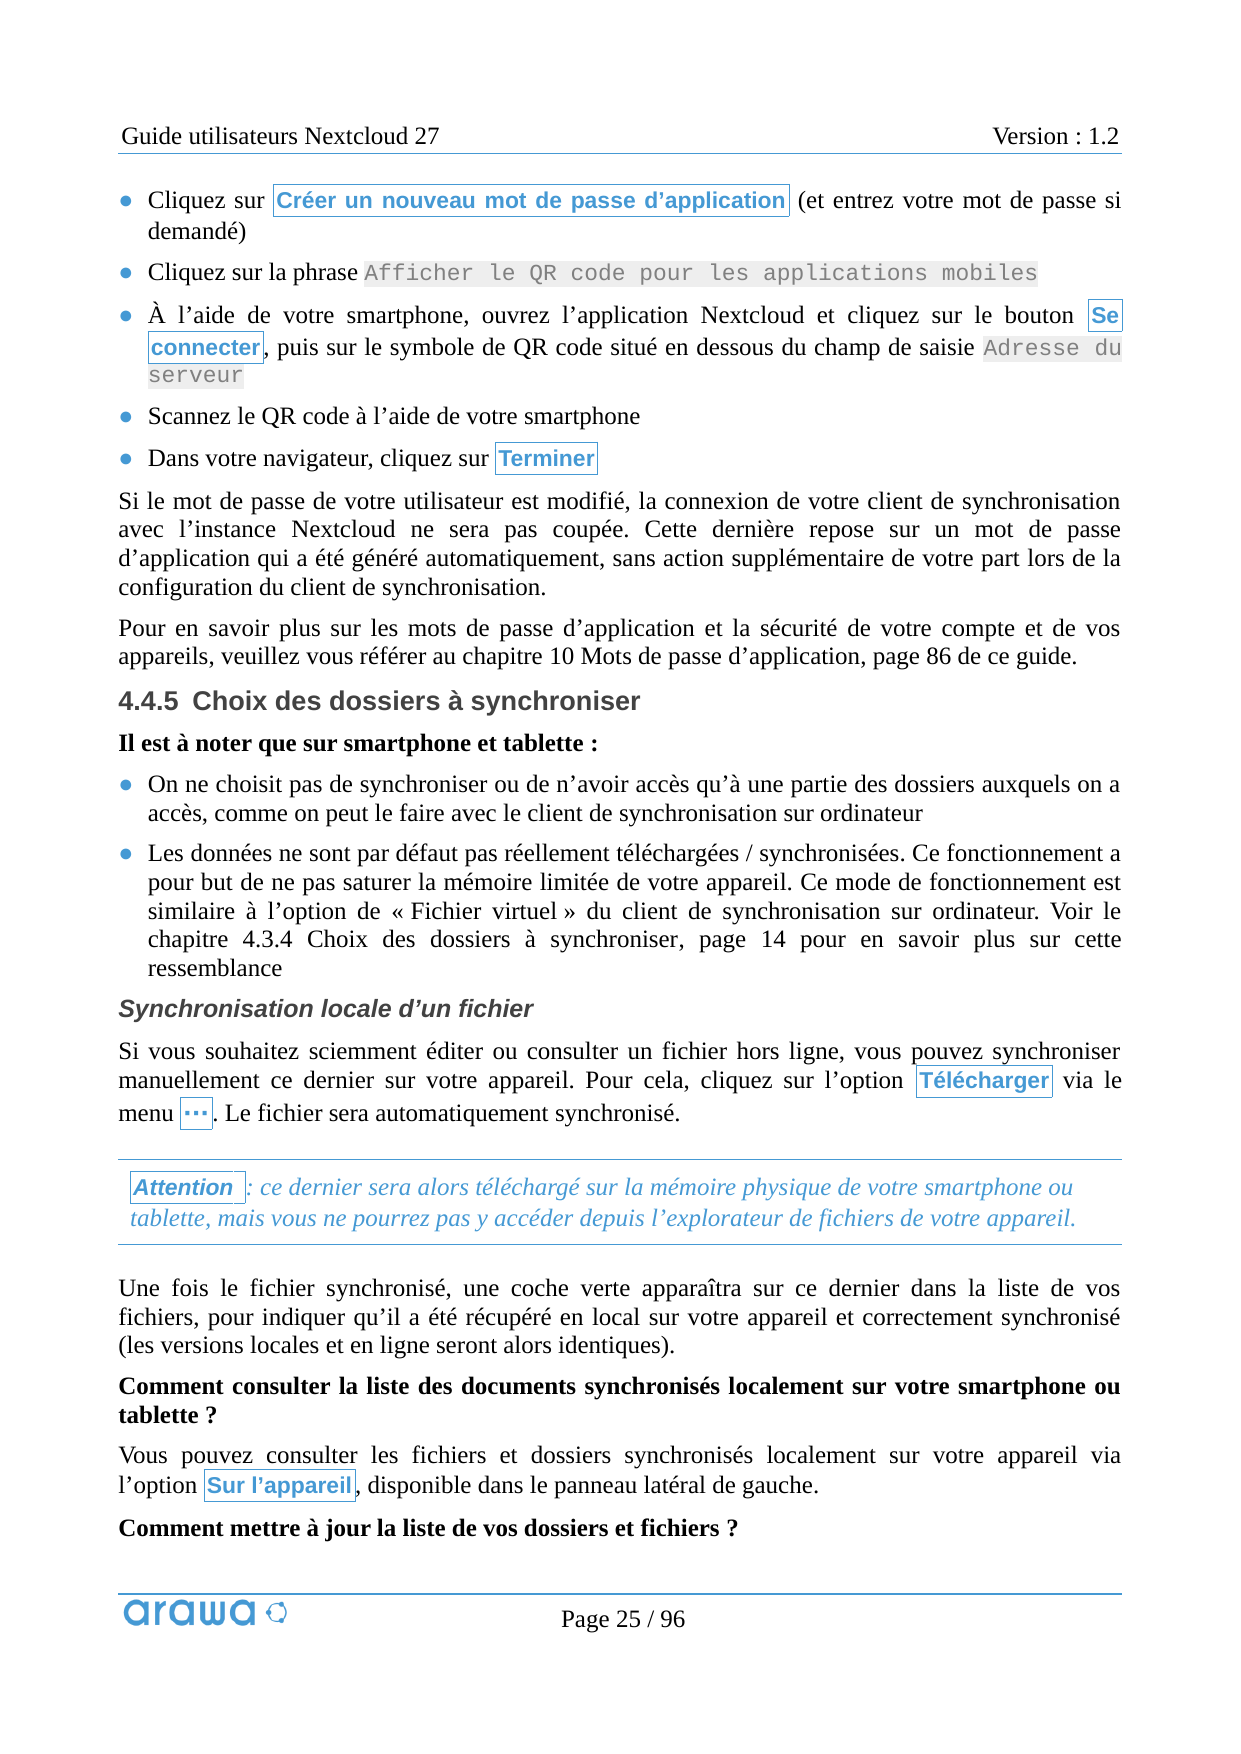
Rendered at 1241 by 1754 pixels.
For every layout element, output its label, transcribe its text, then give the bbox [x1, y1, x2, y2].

list Les données ne sont par défaut pas réellement téléchargées / synchronisées. Ce fonctionnement a pour but de ne pas saturer la mémoire limitée de votre appareil. Ce mode de fonctionnement est similaire à l’option de « Fichier virtuel » du client de synchronisation sur ordinateur. Voir le chapitre 4.3.4 Choix des dossiers à synchroniser, page 14 pour en savoir plus sur cette ressemblance [118, 838, 1122, 982]
list Dans votre navigateur, cliquez sur [118, 442, 495, 474]
text Pour en savoir plus sur les mots de passe d’application et la sécurité de votre compte et de vos appareils, veuillez vous référer au chapitre 10 Mots de passe d’application, page 86 de ce guide. [118, 613, 1122, 670]
text Il est à noter que sur smartphone et tablette : [118, 728, 1122, 757]
text Si le mot de passe de votre utilisateur est modifié, la connexion de votre client de synchronisation avec l’instance Nextcloud ne sera pas coupée. Cette dernière repose sur un mot de passe d’application qui a été généré automatiquement, sans action supplémentaire de votre part lors de la configuration du client de synchronisation. [118, 486, 1122, 601]
text Comment consulter la liste des documents synchronisés localement sur votre smartphone ou tablette ? [118, 1371, 1122, 1429]
list Cliquez sur la phrase Afficher le QR code pour les applications mobiles [118, 257, 1122, 287]
list On ne choisit pas de synchroniser ou de n’avoir accès qu’à une partie des dossiers auxquels on a accès, comme on peut le faire avec le client de synchronisation sur ordinateur [118, 769, 1122, 826]
text Comment mettre à jour la liste de vos dossiers et fichiers ? [118, 1513, 1122, 1542]
subtitle Synchronisation locale d’un fichier [118, 994, 1122, 1023]
text Vous pouvez consulter les fichiers et dossiers synchronisés localement sur votre appareil via l’option Sur l’appareil, disponible dans le panneau latéral de gauche. [118, 1440, 1122, 1502]
picture [121, 1597, 290, 1628]
text Une fois le fichier synchronisé, une coche verte apparaîtra sur ce dernier dans la liste de vos fichiers, pour indiquer qu’il a été récupéré en local sur votre appareil et correctement synchronisé (les versions locales et en ligne seront alors identiques). [118, 1273, 1122, 1359]
list [598, 442, 1122, 474]
list Scannez le QR code à l’aide de votre smartphone [118, 401, 1122, 430]
text Si vous souhaitez sciemment éditer ou consulter un fichier hors ligne, vous pouvez synchroniser manuellement ce dernier sur votre appareil. Pour cela, cliquez sur l’option Télécharger via le menu ⋅⋅⋅. Le fichier sera automatiquement synchronisé. [118, 1036, 1122, 1129]
subtitle Choix des dossiers à synchroniser [118, 685, 1122, 716]
list Terminer [496, 443, 597, 474]
text Attention : ce dernier sera alors téléchargé sur la mémoire physique de votre smartphone ou tablette, mais vous ne pourrez pas y accéder depuis l’explorateur de fichiers de votre appareil. [118, 1160, 1122, 1244]
list À l’aide de votre smartphone, ouvrez l’application Nextcloud et cliquez sur le bouton Se connecter, puis sur le symbole de QR code situé en dessous du champ de saisie Adresse du serveur [118, 299, 1122, 389]
list Cliquez sur Créer un nouveau mot de passe d’application (et entrez votre mot de passe si demandé) [118, 184, 1122, 245]
